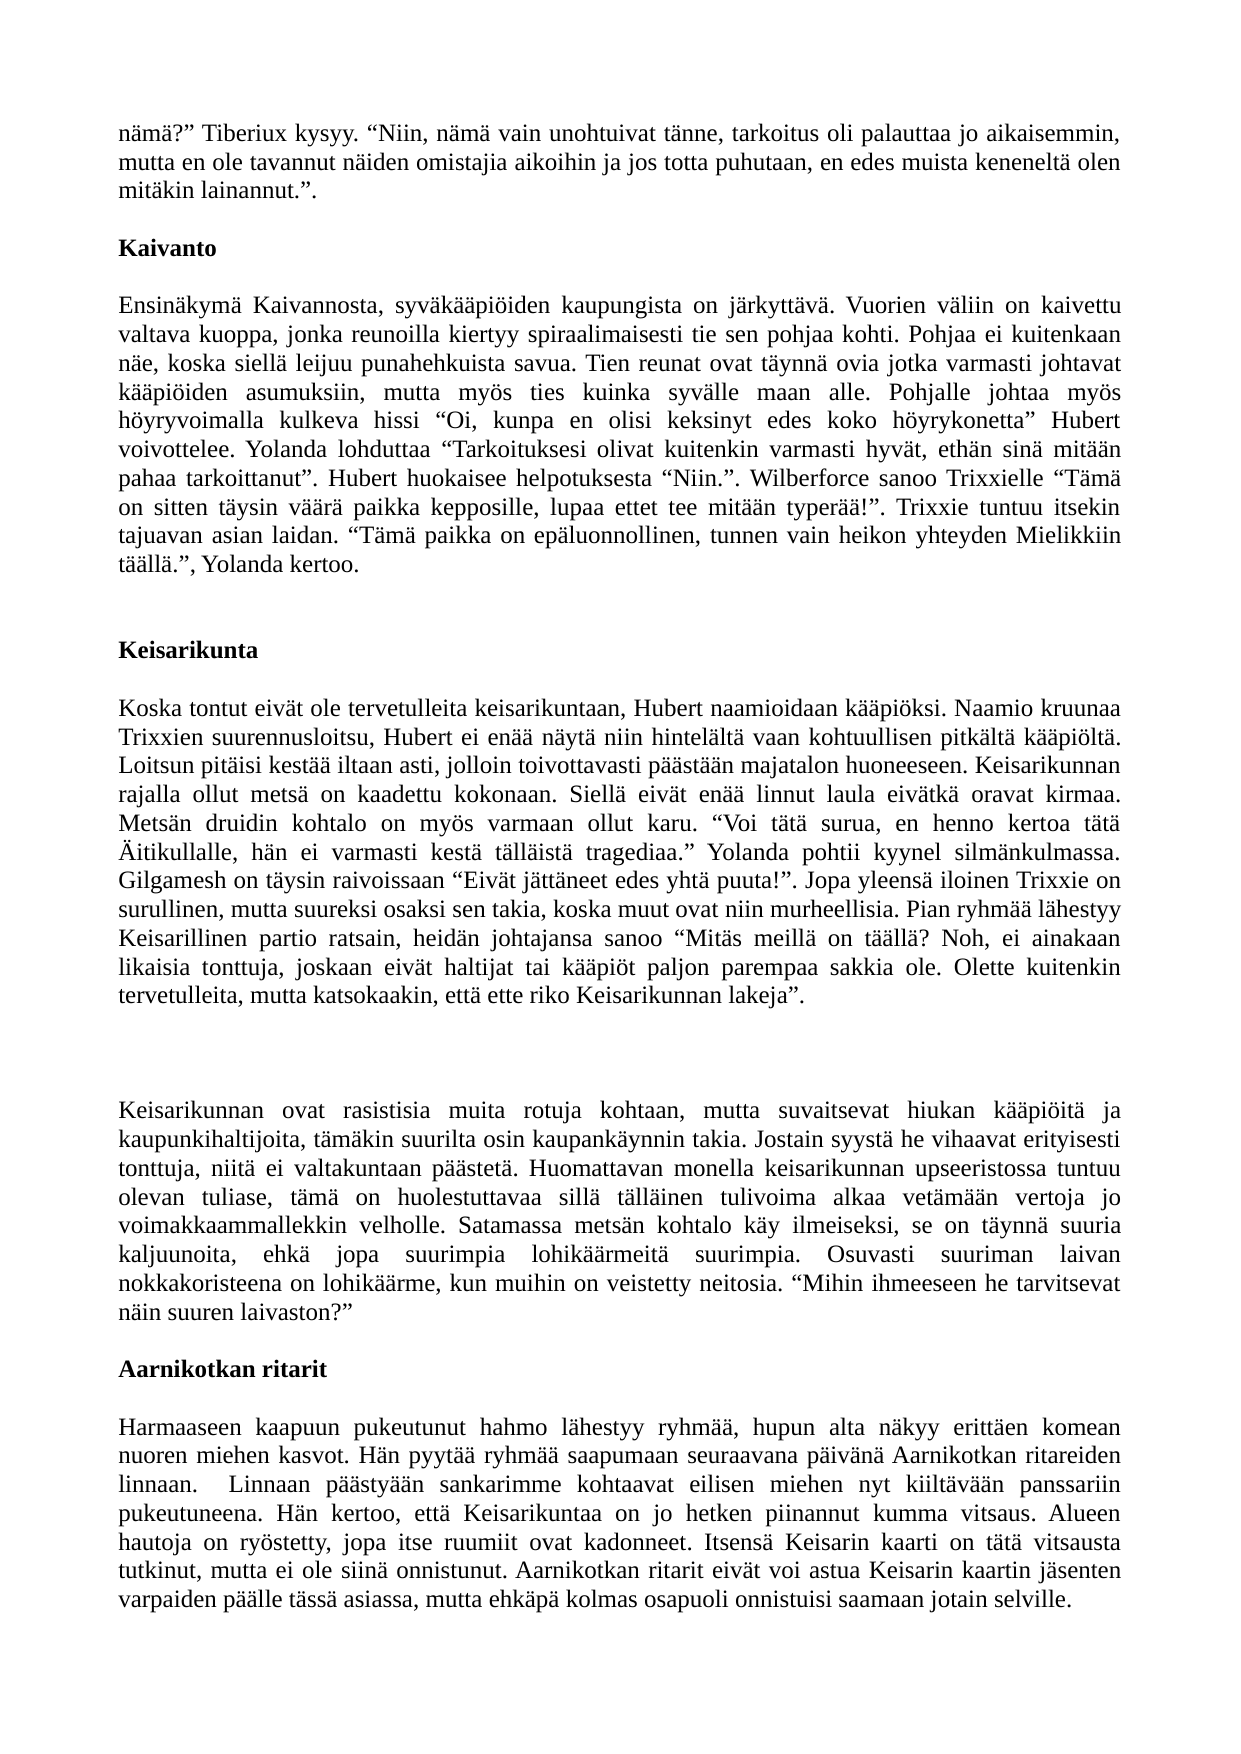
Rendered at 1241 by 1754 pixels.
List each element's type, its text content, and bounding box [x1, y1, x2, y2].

text Harmaaseen kaapuun pukeutunut hahmo lähestyy ryhmää, hupun alta näkyy erittäen komean nuoren miehen kasvot. Hän pyytää ryhmää saapumaan seuraavana päivänä Aarnikotkan ritareiden linnaan. Linnaan päästyään sankarimme kohtaavat eilisen miehen nyt kiiltävään panssariin pukeutuneena. Hän kertoo, että Keisarikuntaa on jo hetken piinannut kumma vitsaus. Alueen hautoja on ryöstetty, jopa itse ruumiit ovat kadonneet. Itsensä Keisarin kaarti on tätä vitsausta tutkinut, mutta ei ole siinä onnistunut. Aarnikotkan ritarit eivät voi astua Keisarin kaartin jäsenten varpaiden päälle tässä asiassa, mutta ehkäpä kolmas osapuoli onnistuisi saamaan jotain selville. [118, 1412, 1122, 1613]
text Aarnikotkan ritarit [118, 1354, 1122, 1383]
text Keisarikunnan ovat rasistisia muita rotuja kohtaan, mutta suvaitsevat hiukan kääpiöitä ja kaupunkihaltijoita, tämäkin suurilta osin kaupankäynnin takia. Jostain syystä he vihaavat erityisesti tonttuja, niitä ei valtakuntaan päästetä. Huomattavan monella keisarikunnan upseeristossa tuntuu olevan tuliase, tämä on huolestuttavaa sillä tälläinen tulivoima alkaa vetämään vertoja jo voimakkaammallekkin velholle. Satamassa metsän kohtalo käy ilmeiseksi, se on täynnä suuria kaljuunoita, ehkä jopa suurimpia lohikäärmeitä suurimpia. Osuvasti suuriman laivan nokkakoristeena on lohikäärme, kun muihin on veistetty neitosia. “Mihin ihmeeseen he tarvitsevat näin suuren laivaston?” [118, 1096, 1122, 1326]
text Koska tontut eivät ole tervetulleita keisarikuntaan, Hubert naamioidaan kääpiöksi. Naamio kruunaa Trixxien suurennusloitsu, Hubert ei enää näytä niin hintelältä vaan kohtuullisen pitkältä kääpiöltä. Loitsun pitäisi kestää iltaan asti, jolloin toivottavasti päästään majatalon huoneeseen. Keisarikunnan rajalla ollut metsä on kaadettu kokonaan. Siellä eivät enää linnut laula eivätkä oravat kirmaa. Metsän druidin kohtalo on myös varmaan ollut karu. “Voi tätä surua, en henno kertoa tätä Äitikullalle, hän ei varmasti kestä tälläistä tragediaa.” Yolanda pohtii kyynel silmänkulmassa. Gilgamesh on täysin raivoissaan “Eivät jättäneet edes yhtä puuta!”. Jopa yleensä iloinen Trixxie on surullinen, mutta suureksi osaksi sen takia, koska muut ovat niin murheellisia. Pian ryhmää lähestyy Keisarillinen partio ratsain, heidän johtajansa sanoo “Mitäs meillä on täällä? Noh, ei ainakaan likaisia tonttuja, joskaan eivät haltijat tai kääpiöt paljon parempaa sakkia ole. Olette kuitenkin tervetulleita, mutta katsokaakin, että ette riko Keisarikunnan lakeja”. [118, 693, 1122, 1009]
text nämä?” Tiberiux kysyy. “Niin, nämä vain unohtuivat tänne, tarkoitus oli palauttaa jo aikaisemmin, mutta en ole tavannut näiden omistajia aikoihin ja jos totta puhutaan, en edes muista keneneltä olen mitäkin lainannut.”. [118, 118, 1122, 204]
text Keisarikunta [118, 636, 1122, 664]
text Kaivanto [118, 233, 1122, 262]
text Ensinäkymä Kaivannosta, syväkääpiöiden kaupungista on järkyttävä. Vuorien väliin on kaivettu valtava kuoppa, jonka reunoilla kiertyy spiraalimaisesti tie sen pohjaa kohti. Pohjaa ei kuitenkaan näe, koska siellä leijuu punahehkuista savua. Tien reunat ovat täynnä ovia jotka varmasti johtavat kääpiöiden asumuksiin, mutta myös ties kuinka syvälle maan alle. Pohjalle johtaa myös höyryvoimalla kulkeva hissi “Oi, kunpa en olisi keksinyt edes koko höyrykonetta” Hubert voivottelee. Yolanda lohduttaa “Tarkoituksesi olivat kuitenkin varmasti hyvät, ethän sinä mitään pahaa tarkoittanut”. Hubert huokaisee helpotuksesta “Niin.”. Wilberforce sanoo Trixxielle “Tämä on sitten täysin väärä paikka kepposille, lupaa ettet tee mitään typerää!”. Trixxie tuntuu itsekin tajuavan asian laidan. “Tämä paikka on epäluonnollinen, tunnen vain heikon yhteyden Mielikkiin täällä.”, Yolanda kertoo. [118, 291, 1122, 578]
